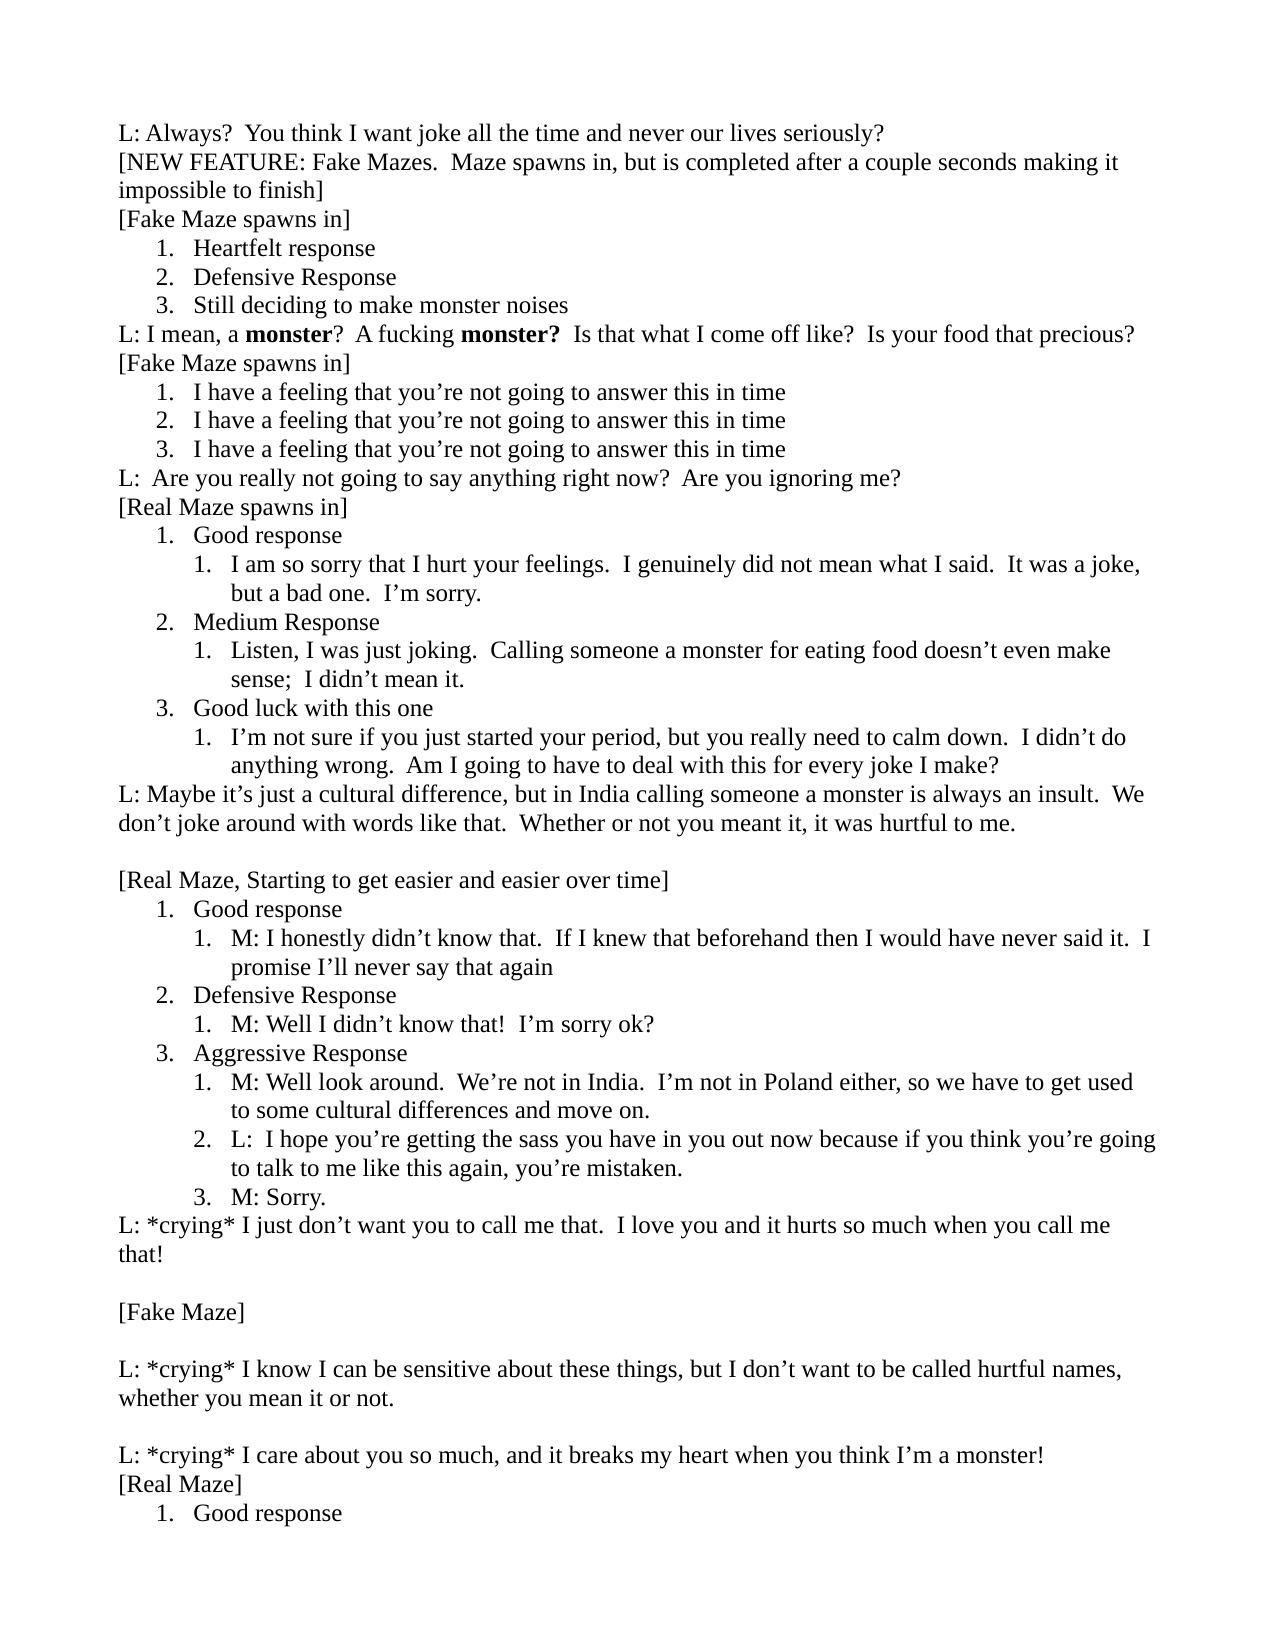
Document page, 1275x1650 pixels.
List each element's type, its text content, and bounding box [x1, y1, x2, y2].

text L: *crying* I know I can be sensitive about these things, but I don’t want to be called hurtful names, whether you mean it or not. [118, 1354, 1157, 1412]
list Heartfelt response [156, 233, 1157, 262]
text [Fake Maze spawns in] [118, 204, 1157, 233]
list I have a feeling that you’re not going to answer this in time [156, 434, 1157, 463]
list Still deciding to make monster noises [156, 291, 1157, 319]
list M: Well I didn’t know that! I’m sorry ok? [193, 1009, 1157, 1038]
list I have a feeling that you’re not going to answer this in time [156, 377, 1157, 406]
text L: *crying* I care about you so much, and it breaks my heart when you think I’m a monster! [118, 1441, 1157, 1469]
text L: Are you really not going to say anything right now? Are you ignoring me? [118, 463, 1157, 492]
list I am so sorry that I hurt your feelings. I genuinely did not mean what I said. It was a joke, but a bad one. I’m sorry. [193, 549, 1157, 607]
list Defensive Response [156, 262, 1157, 291]
text L: I mean, a monster? A fucking monster? Is that what I come off like? Is your food that precious? [118, 319, 1157, 348]
text L: Always? You think I want joke all the time and never our lives seriously? [118, 118, 1157, 147]
list Listen, I was just joking. Calling someone a monster for eating food doesn’t even make sense; I didn’t mean it. [193, 636, 1157, 693]
text [NEW FEATURE: Fake Mazes. Maze spawns in, but is completed after a couple seconds making it impossible to finish] [118, 147, 1157, 204]
text [Real Maze] [118, 1469, 1157, 1498]
list M: Sorry. [193, 1182, 1157, 1211]
list Good response [156, 1498, 1157, 1527]
text L: *crying* I just don’t want you to call me that. I love you and it hurts so much when you call me that! [118, 1211, 1157, 1268]
text [Fake Maze spawns in] [118, 348, 1157, 377]
list Good response [156, 894, 1157, 923]
list M: Well look around. We’re not in India. I’m not in Poland either, so we have to get used to some cultural differences and move on. [193, 1067, 1157, 1124]
list Good luck with this one [156, 693, 1157, 722]
list Defensive Response [156, 981, 1157, 1009]
text [Real Maze spawns in] [118, 492, 1157, 521]
list I have a feeling that you’re not going to answer this in time [156, 406, 1157, 434]
list Aggressive Response [156, 1038, 1157, 1067]
text [Fake Maze] [118, 1297, 1157, 1326]
list I’m not sure if you just started your period, but you really need to calm down. I didn’t do anything wrong. Am I going to have to deal with this for every joke I make? [193, 722, 1157, 779]
list Good response [156, 521, 1157, 549]
text [Real Maze, Starting to get easier and easier over time] [118, 866, 1157, 894]
list Medium Response [156, 607, 1157, 636]
list L: I hope you’re getting the sass you have in you out now because if you think you’re going to talk to me like this again, you’re mistaken. [193, 1124, 1157, 1182]
list M: I honestly didn’t know that. If I knew that beforehand then I would have never said it. I promise I’ll never say that again [193, 923, 1157, 981]
text L: Maybe it’s just a cultural difference, but in India calling someone a monster is always an insult. We don’t joke around with words like that. Whether or not you meant it, it was hurtful to me. [118, 779, 1157, 837]
